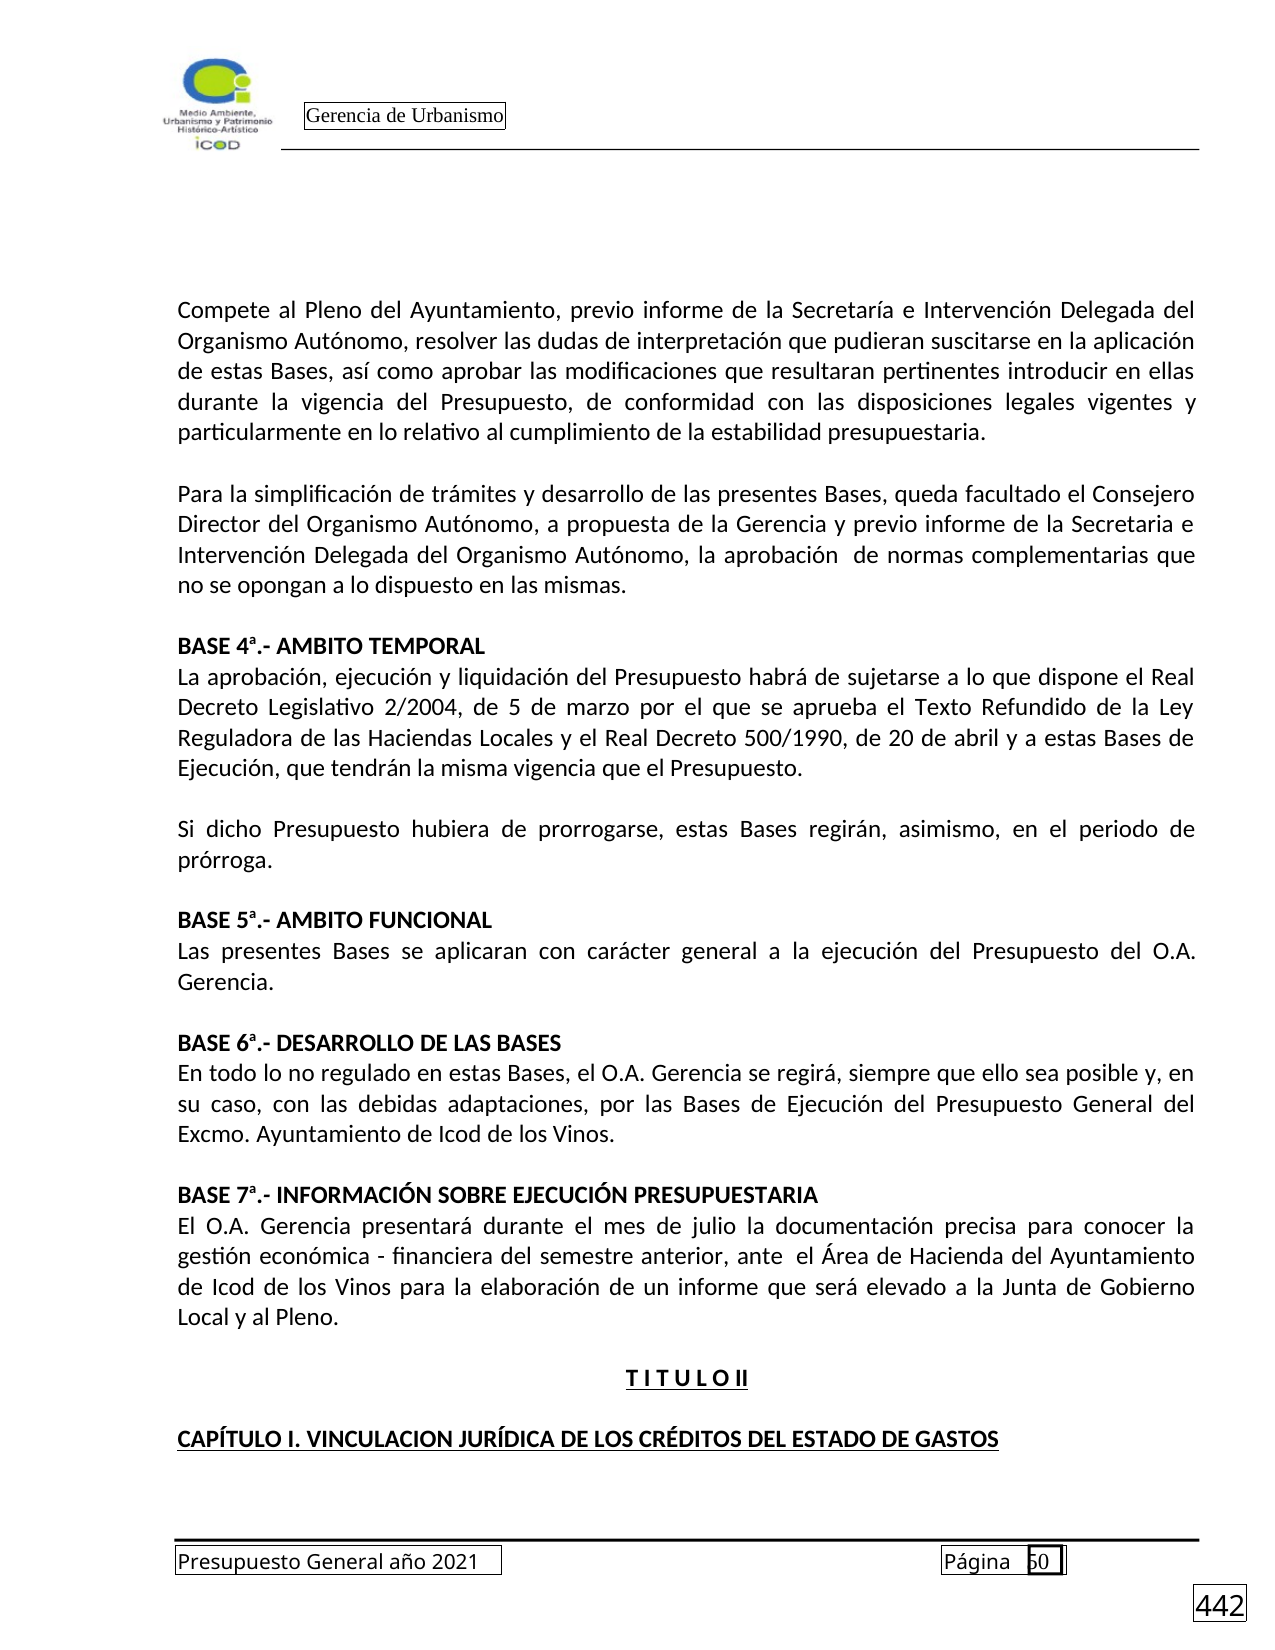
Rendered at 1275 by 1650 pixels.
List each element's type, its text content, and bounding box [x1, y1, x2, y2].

subtitle BASE 7a.- INFORMACIÓN SOBRE EJECUCIÓN PRESUPUESTARIA [177, 1179, 1256, 1210]
text La aprobación, ejecución y liquidación del Presupuesto habrá de sujetarse a lo que dispone el Real Decreto Legislativo 2/2004, de 5 de marzo por el que se aprueba el Texto Refundido de la Ley Reguladora de las Haciendas Locales y el Real Decreto 500/1990, de 20 de abril y a estas Bases de Ejecución, que tendrán la misma vigencia que el Presupuesto. [177, 661, 1196, 783]
text Las presentes Bases se aplicaran con carácter general a la ejecución del Presupuesto del O.A. Gerencia. [177, 935, 1196, 996]
text En todo lo no regulado en estas Bases, el O.A. Gerencia se regirá, siempre que ello sea posible y, en su caso, con las debidas adaptaciones, por las Bases de Ejecución del Presupuesto General del Excmo. Ayuntamiento de Icod de los Vinos. [177, 1057, 1196, 1149]
subtitle BASE 4a.- AMBITO TEMPORAL [177, 630, 1256, 661]
text Si dicho Presupuesto hubiera de prorrogarse, estas Bases regirán, asimismo, en el periodo de prórroga. [177, 813, 1196, 874]
subtitle BASE 6a.- DESARROLLO DE LAS BASES [177, 1027, 1256, 1057]
picture [153, 46, 281, 170]
text Compete al Pleno del Ayuntamiento, previo informe de la Secretaría e Intervención Delegada del Organismo Autónomo, resolver las dudas de interpretación que pudieran suscitarse en la aplicación de estas Bases, así como aprobar las modificaciones que resultaran pertinentes introducir en ellas durante la vigencia del Presupuesto, de conformidad con las disposiciones legales vigentes y particularmente en lo relativo al cumplimiento de la estabilidad presupuestaria. [177, 294, 1196, 447]
subtitle T I T U L O II [142, 1362, 1232, 1393]
text CAPÍTULO I. VINCULACION JURÍDICA DE LOS CRÉDITOS DEL ESTADO DE GASTOS [177, 1423, 1256, 1454]
text El O.A. Gerencia presentará durante el mes de julio la documentación precisa para conocer la gestión económica - financiera del semestre anterior, ante el Área de Hacienda del Ayuntamiento de Icod de los Vinos para la elaboración de un informe que será elevado a la Junta de Gobierno Local y al Pleno. [177, 1210, 1196, 1332]
text Para la simplificación de trámites y desarrollo de las presentes Bases, queda facultado el Consejero Director del Organismo Autónomo, a propuesta de la Gerencia y previo informe de la Secretaria e Intervención Delegada del Organismo Autónomo, la aprobación de normas complementarias que no se opongan a lo dispuesto en las mismas. [177, 478, 1196, 600]
subtitle BASE 5a.- AMBITO FUNCIONAL [177, 905, 1256, 935]
